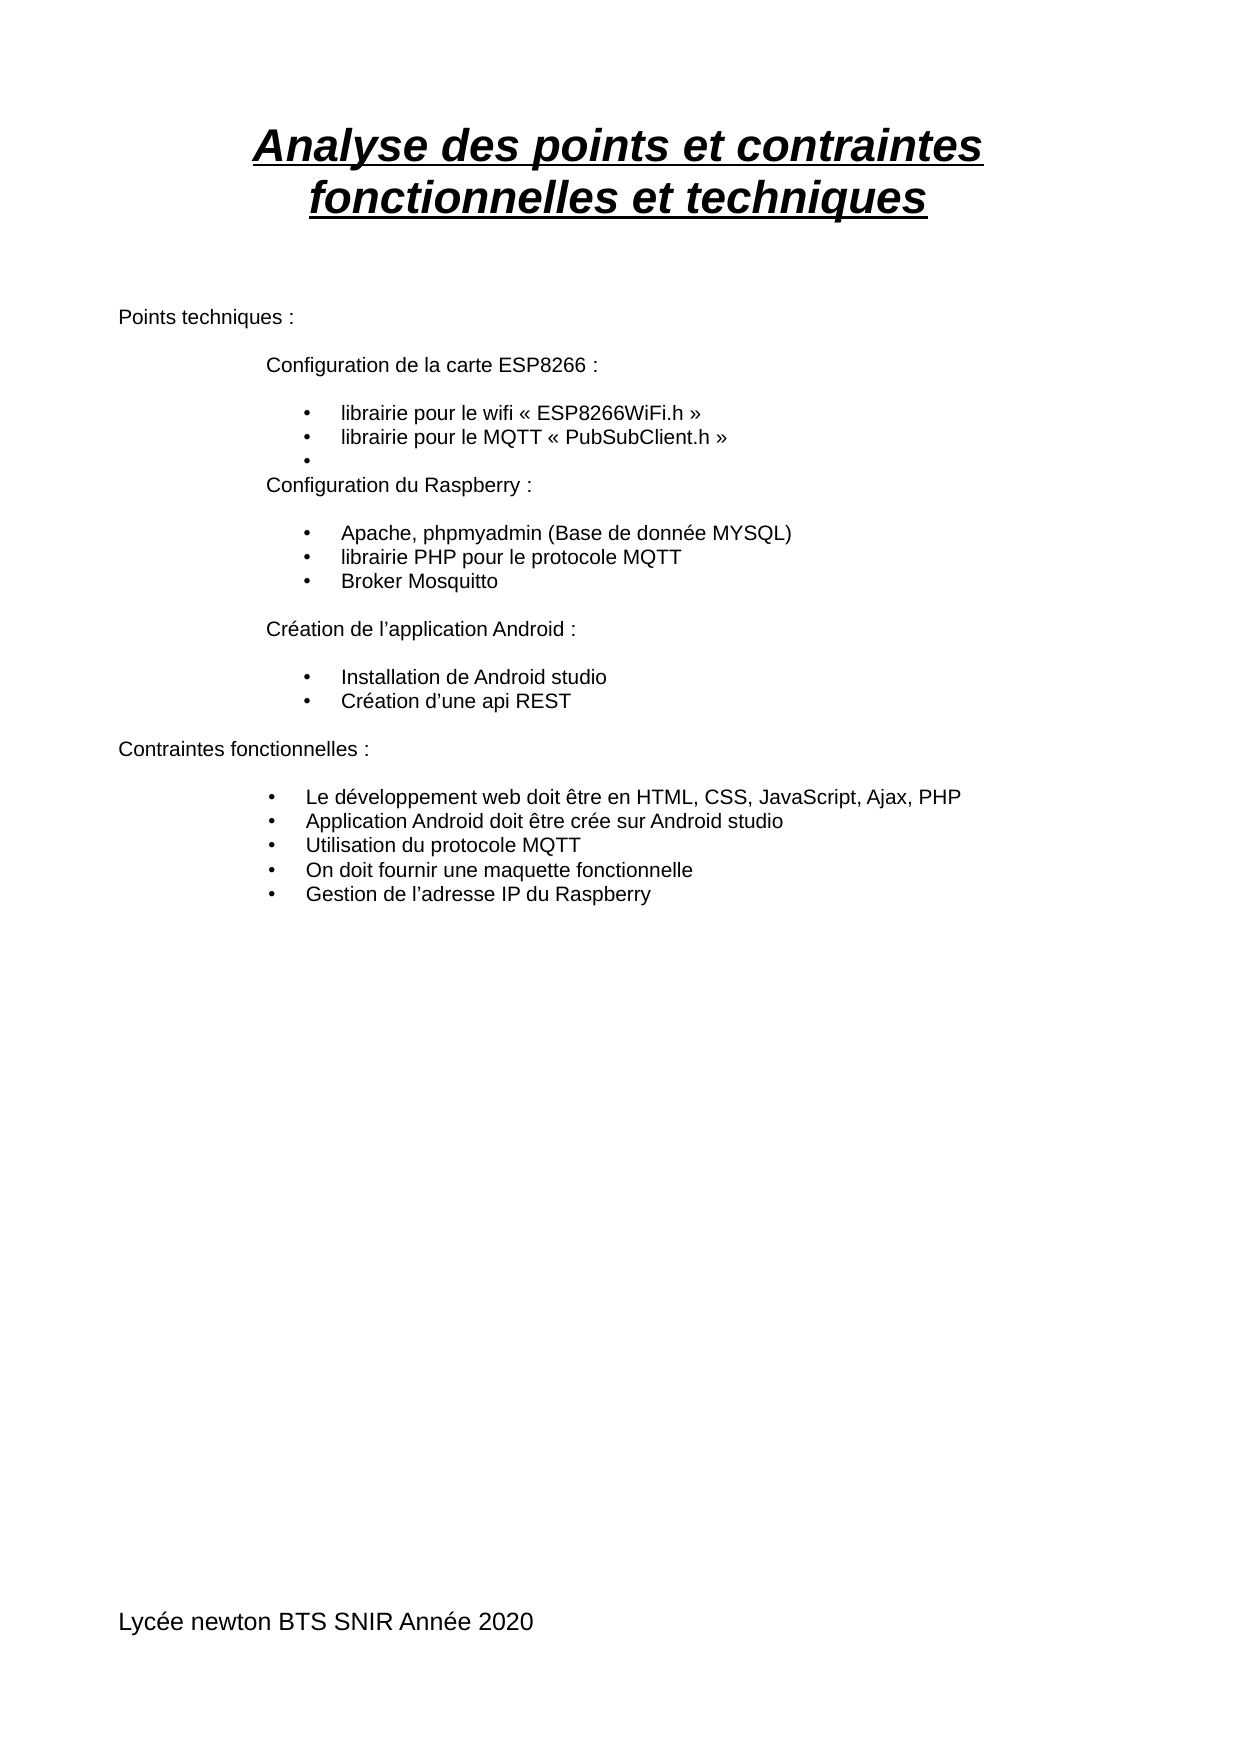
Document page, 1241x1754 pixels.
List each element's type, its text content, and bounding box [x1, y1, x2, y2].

list Application Android doit être crée sur Android studio [268, 809, 1122, 833]
list Broker Mosquitto [303, 569, 1122, 593]
list Gestion de l’adresse IP du Raspberry [268, 881, 1122, 906]
list Installation de Android studio [303, 665, 1122, 689]
list librairie pour le MQTT « PubSubClient.h » [303, 425, 1122, 449]
text Configuration de la carte ESP8266 : [118, 353, 1122, 377]
list Le développement web doit être en HTML, CSS, JavaScript, Ajax, PHP [268, 785, 1122, 809]
text Configuration du Raspberry : [118, 473, 1122, 497]
list librairie pour le wifi « ESP8266WiFi.h » [303, 401, 1122, 425]
list Apache, phpmyadmin (Base de donnée MYSQL) [303, 521, 1122, 545]
list librairie PHP pour le protocole MQTT [303, 545, 1122, 569]
list Utilisation du protocole MQTT [268, 833, 1122, 857]
text Création de l’application Android : [118, 617, 1122, 641]
text Contraintes fonctionnelles : [118, 737, 1122, 761]
text Analyse des points et contraintes fonctionnelles et techniques [118, 118, 1122, 223]
list On doit fournir une maquette fonctionnelle [268, 857, 1122, 881]
list Création d’une api REST [303, 689, 1122, 713]
text Points techniques : [118, 305, 1122, 329]
